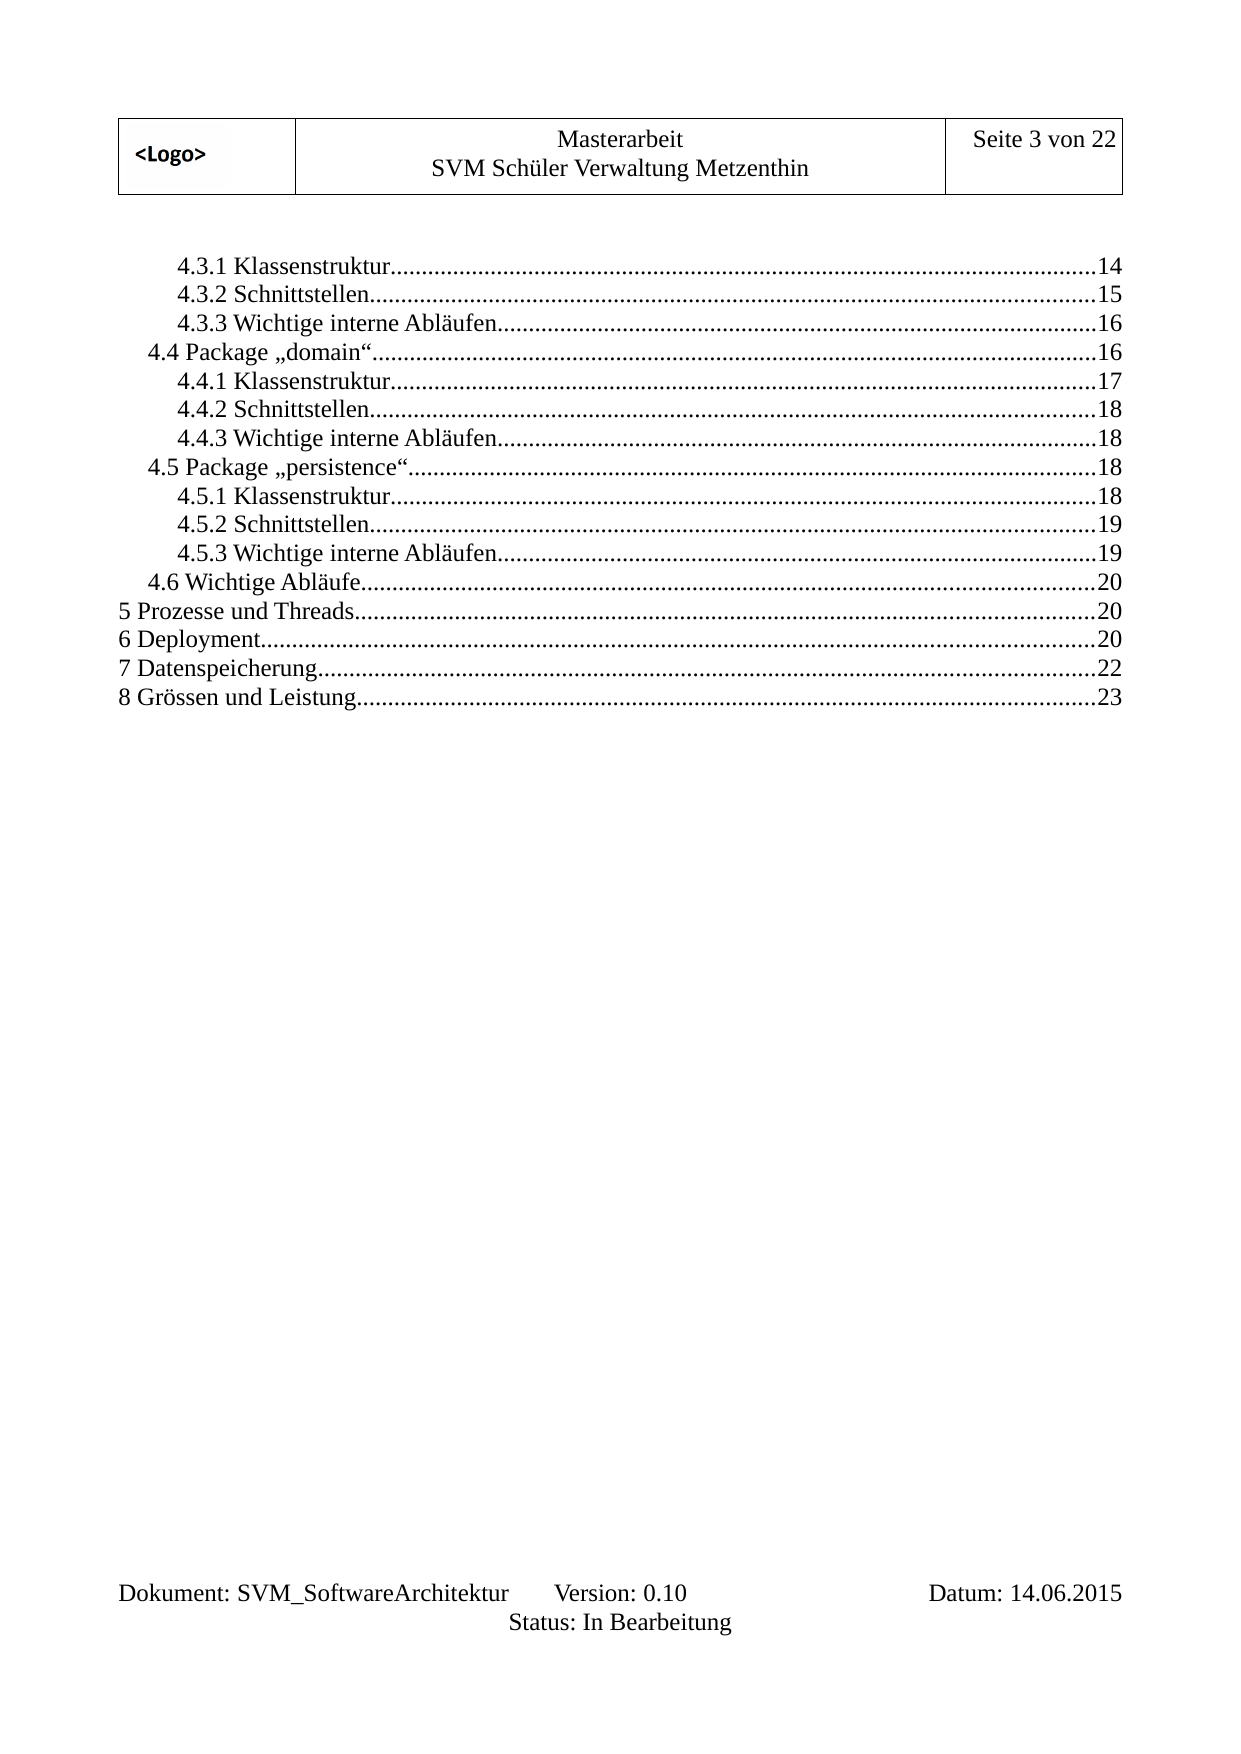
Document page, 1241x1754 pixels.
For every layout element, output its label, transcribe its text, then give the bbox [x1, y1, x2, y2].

text 4.5.2 Schnittstellen 19 [177, 509, 1122, 538]
text 4.4.2 Schnittstellen 18 [177, 394, 1122, 423]
text 4.4 Package „domain“ 16 [148, 337, 1122, 366]
text 5 Prozesse und Threads 20 [118, 596, 1122, 624]
text 4.5 Package „persistence“ 18 [148, 452, 1122, 481]
text 4.4.3 Wichtige interne Abläufen 18 [177, 423, 1122, 452]
text 4.3.2 Schnittstellen 15 [177, 279, 1122, 308]
text 8 Grössen und Leistung 23 [118, 682, 1122, 711]
text 4.3.1 Klassenstruktur 14 [177, 251, 1122, 279]
text 4.5.1 Klassenstruktur 18 [177, 481, 1122, 509]
picture [123, 123, 230, 189]
text 6 Deployment 20 [118, 624, 1122, 653]
text 4.3.3 Wichtige interne Abläufen 16 [177, 308, 1122, 337]
text 4.6 Wichtige Abläufe 20 [148, 567, 1122, 596]
text 4.4.1 Klassenstruktur 17 [177, 366, 1122, 394]
text 7 Datenspeicherung 22 [118, 653, 1122, 682]
text 4.5.3 Wichtige interne Abläufen 19 [177, 538, 1122, 567]
